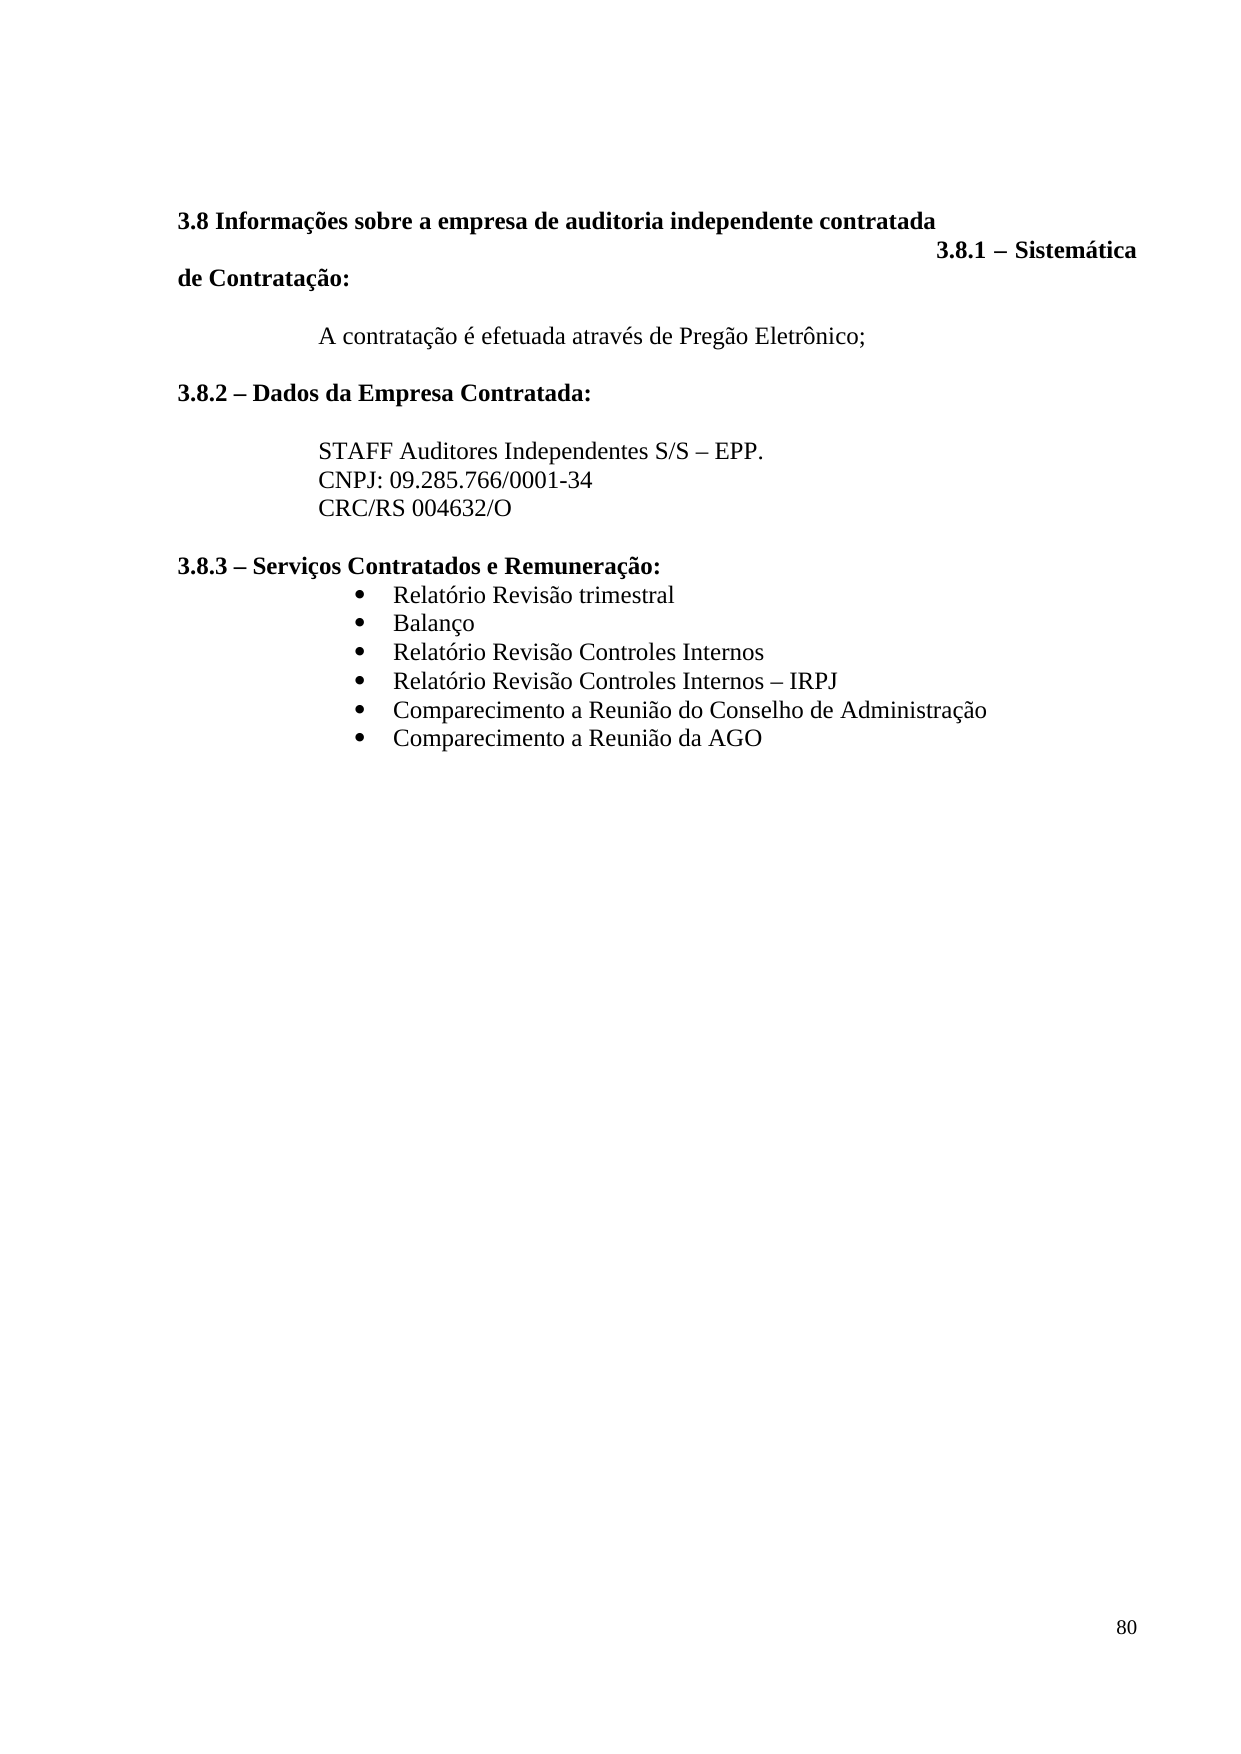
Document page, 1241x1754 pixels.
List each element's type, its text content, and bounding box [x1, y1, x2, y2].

text 3.8.2 – Dados da Empresa Contratada: [177, 378, 1137, 407]
list Balanço [355, 608, 1137, 637]
text 3.8 Informações sobre a empresa de auditoria independente contratada [177, 206, 936, 235]
text CNPJ: 09.285.766/0001-34 [222, 465, 1137, 493]
text 3.8.3 – Serviços Contratados e Remuneração: [177, 551, 1137, 580]
list Relatório Revisão Controles Internos – IRPJ [355, 666, 1137, 695]
list Relatório Revisão trimestral [355, 580, 1137, 608]
text CRC/RS 004632/O [222, 493, 1137, 522]
list Comparecimento a Reunião do Conselho de Administração [355, 695, 1137, 723]
list Relatório Revisão Controles Internos [355, 637, 1137, 666]
list Comparecimento a Reunião da AGO [355, 723, 1137, 752]
text 3.8.1 – Sistemática de Contratação: [177, 235, 1137, 292]
text A contratação é efetuada através de Pregão Eletrônico; [222, 321, 1137, 350]
text STAFF Auditores Independentes S/S – EPP. [222, 436, 1137, 465]
